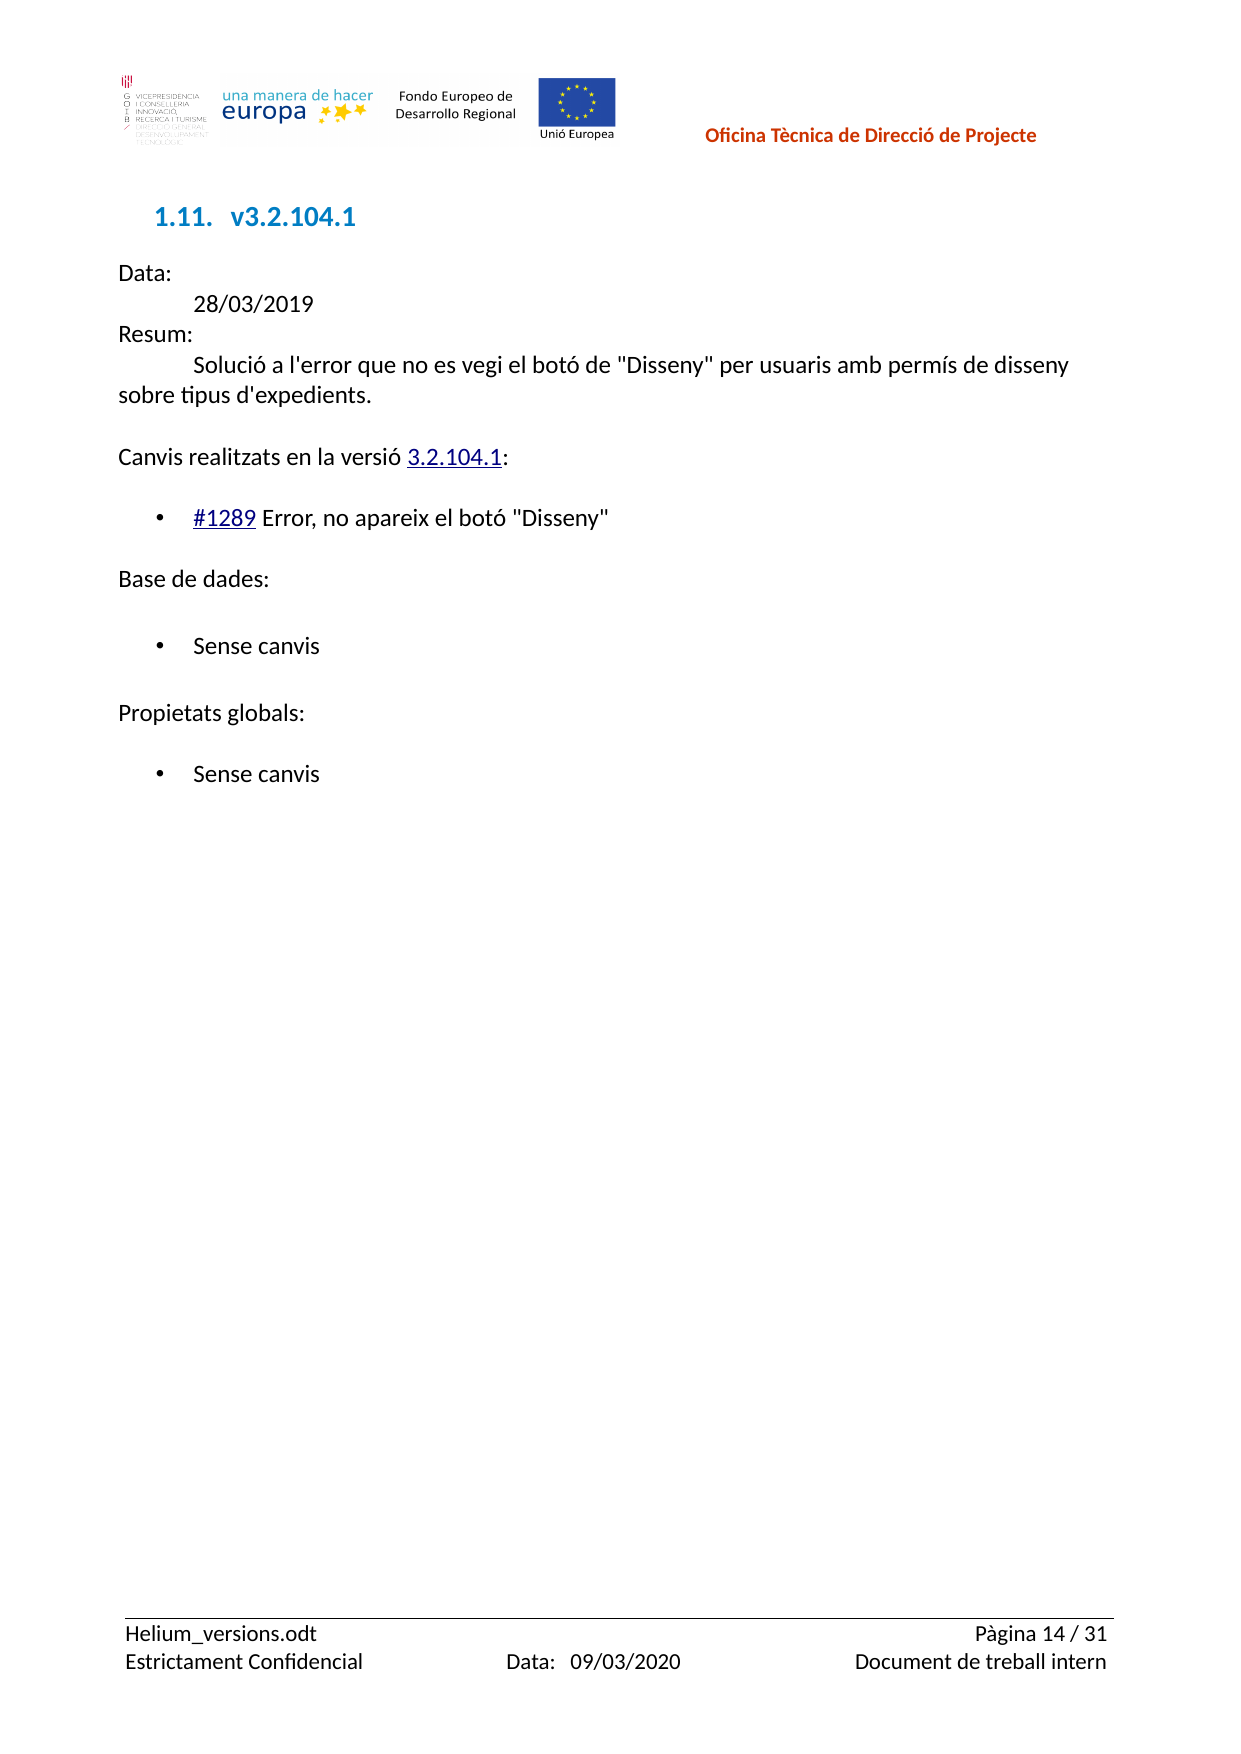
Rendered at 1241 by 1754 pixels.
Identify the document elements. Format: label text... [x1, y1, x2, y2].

picture [118, 73, 213, 147]
list Sense canvis [156, 630, 1122, 660]
text 28/03/2019 [118, 288, 1122, 319]
text Propietats globals: [118, 697, 1122, 727]
text Canvis realitzats en la versió 3.2.104.1: [118, 441, 1122, 471]
text Resum: [118, 319, 1122, 349]
text Solució a l'error que no es vegi el botó de "Disseny" per usuaris amb permís de disseny sobre tipus d'expedients. [118, 349, 1122, 410]
list Sense canvis [156, 758, 1122, 788]
text Data: [118, 258, 1122, 288]
list #1289 Error, no apareix el botó "Disseny" [156, 502, 1122, 532]
picture [219, 73, 621, 147]
text Base de dades: [118, 563, 1122, 593]
subtitle v3.2.104.1 [153, 198, 1122, 234]
